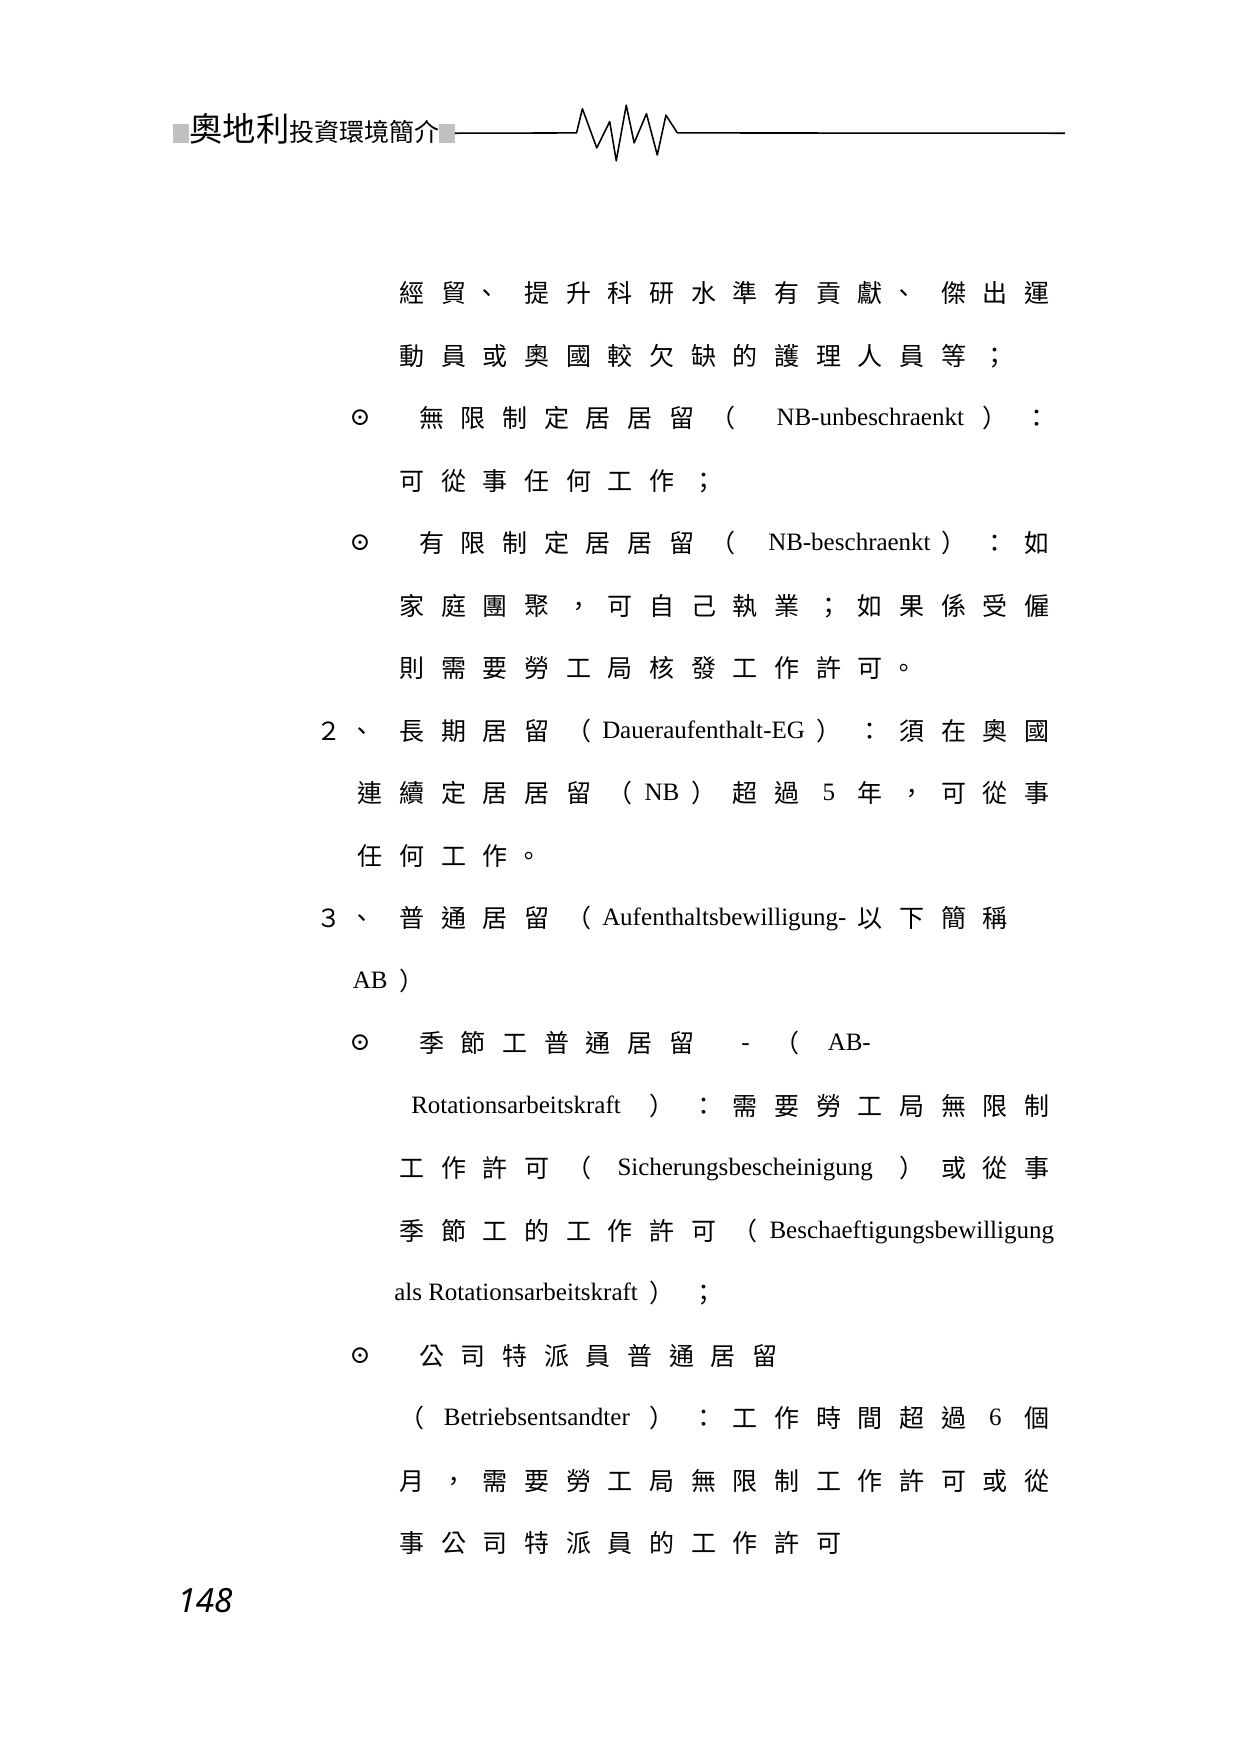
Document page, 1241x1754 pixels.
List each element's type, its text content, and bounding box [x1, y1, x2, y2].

text ⊙ 公司特派員普通居留（Betriebsentsandter）：工作時間超過6個月，需要勞工局無限制工作許可或從事公司特派員的工作許可 [330, 1313, 1058, 1563]
text ２、長期居留（Daueraufenthalt-EG）：須在奧國連續定居居留（NB）超過5年，可從事任何工作。 [281, 688, 1058, 875]
text 經貿、提升科研水準有貢獻、傑出運動員或奧國較欠缺的護理人員等； [330, 250, 1058, 375]
text ⊙ 季節工普通居留-（AB-Rotationsarbeitskraft）：需要勞工局無限制工作許可（Sicherungsbescheinigung）或從事季節工的工作許可（Beschaeftigungsbewilligung als Rotationsarbeitskraft）； [330, 1000, 1058, 1313]
text ⊙ 無限制定居居留（NB-unbeschraenkt）：可從事任何工作； [330, 375, 1058, 500]
text ⊙ 有限制定居居留（NB-beschraenkt）：如家庭團聚，可自己執業；如果係受僱則需要勞工局核發工作許可。 [330, 500, 1058, 688]
text ３、普通居留（Aufenthaltsbewilligung-以下簡稱AB） [281, 875, 1058, 1000]
